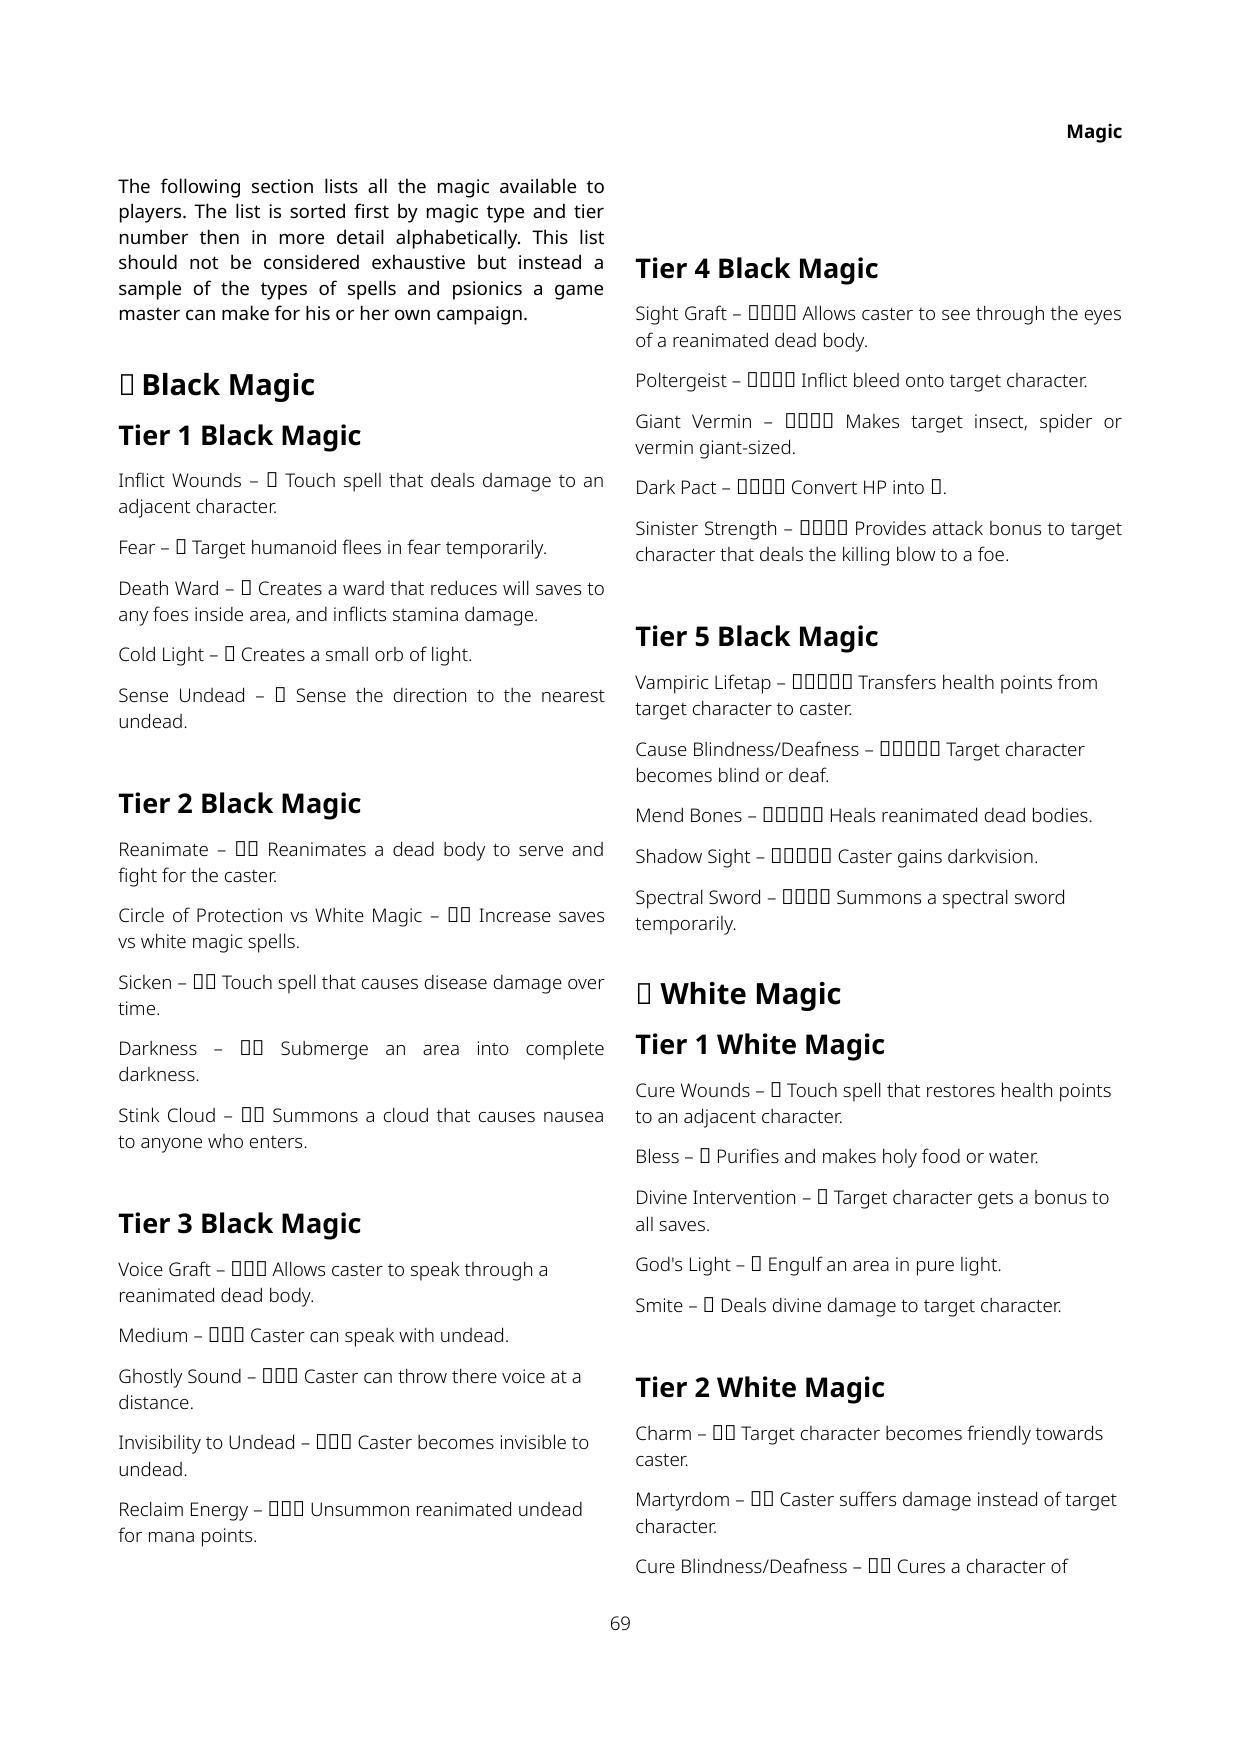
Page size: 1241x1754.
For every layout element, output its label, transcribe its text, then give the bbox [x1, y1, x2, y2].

subtitle  Black Magic [118, 364, 605, 403]
text Inflict Wounds –  Touch spell that deals damage to an adjacent character. [118, 465, 605, 519]
text Cause Blindness/Deafness –  Target character becomes blind or deaf. [635, 734, 1122, 788]
text Tier 2 White Magic [635, 1369, 1122, 1406]
text Reanimate –  Reanimates a dead body to serve and fight for the caster. [118, 834, 605, 888]
text Cure Blindness/Deafness –  Cures a character of [635, 1551, 1122, 1579]
text Bless –  Purifies and makes holy food or water. [635, 1141, 1122, 1170]
text Charm –  Target character becomes friendly towards caster. [635, 1418, 1122, 1472]
text Mend Bones –  Heals reanimated dead bodies. [635, 800, 1122, 828]
text Tier 1 Black Magic [118, 416, 605, 453]
text Ghostly Sound –  Caster can throw there voice at a distance. [118, 1361, 605, 1415]
text Spectral Sword –  Summons a spectral sword temporarily. [635, 882, 1122, 936]
text Divine Intervention –  Target character gets a bonus to all saves. [635, 1182, 1122, 1236]
text Sight Graft –  Allows caster to see through the eyes of a reanimated dead body. [635, 298, 1122, 352]
text Circle of Protection vs White Magic –  Increase saves vs white magic spells. [118, 900, 605, 954]
text Vampiric Lifetap –  Transfers health points from target character to caster. [635, 667, 1122, 721]
text Darkness –  Submerge an area into complete darkness. [118, 1033, 605, 1087]
text The following section lists all the magic available to players. The list is sorted first by magic type and tier number then in more detail alphabetically. This list should not be considered exhaustive but instead a sample of the types of spells and psionics a game master can make for his or her own campaign. [118, 173, 605, 326]
text Shadow Sight –  Caster gains darkvision. [635, 841, 1122, 869]
text Dark Pact –  Convert HP into . [635, 472, 1122, 501]
text Voice Graft –  Allows caster to speak through a reanimated dead body. [118, 1254, 605, 1308]
text Cold Light –  Creates a small orb of light. [118, 639, 605, 668]
text Fear –  Target humanoid flees in fear temporarily. [118, 532, 605, 560]
text Tier 4 Black Magic [635, 249, 1122, 286]
text Reclaim Energy –  Unsummon reanimated undead for mana points. [118, 1494, 605, 1548]
text Tier 3 Black Magic [118, 1204, 605, 1241]
text Stink Cloud –  Summons a cloud that causes nausea to anyone who enters. [118, 1100, 605, 1154]
text Death Ward –  Creates a ward that reduces will saves to any foes inside area, and inflicts stamina damage. [118, 573, 605, 627]
subtitle  White Magic [635, 973, 1122, 1013]
text Sicken –  Touch spell that causes disease damage over time. [118, 967, 605, 1021]
text Tier 2 Black Magic [118, 784, 605, 821]
text Invisibility to Undead –  Caster becomes invisible to undead. [118, 1427, 605, 1481]
text Poltergeist –  Inflict bleed onto target character. [635, 365, 1122, 393]
text Tier 1 White Magic [635, 1026, 1122, 1062]
text Tier 5 Black Magic [635, 618, 1122, 655]
text Sinister Strength –  Provides attack bonus to target character that deals the killing blow to a foe. [635, 513, 1122, 567]
text Medium –  Caster can speak with undead. [118, 1320, 605, 1348]
text God's Light –  Engulf an area in pure light. [635, 1249, 1122, 1277]
text Giant Vermin –  Makes target insect, spider or vermin giant-sized. [635, 406, 1122, 460]
text Cure Wounds –  Touch spell that restores health points to an adjacent character. [635, 1075, 1122, 1129]
text Sense Undead –  Sense the direction to the nearest undead. [118, 680, 605, 734]
text Smite –  Deals divine damage to target character. [635, 1290, 1122, 1318]
text Martyrdom –  Caster suffers damage instead of target character. [635, 1484, 1122, 1538]
